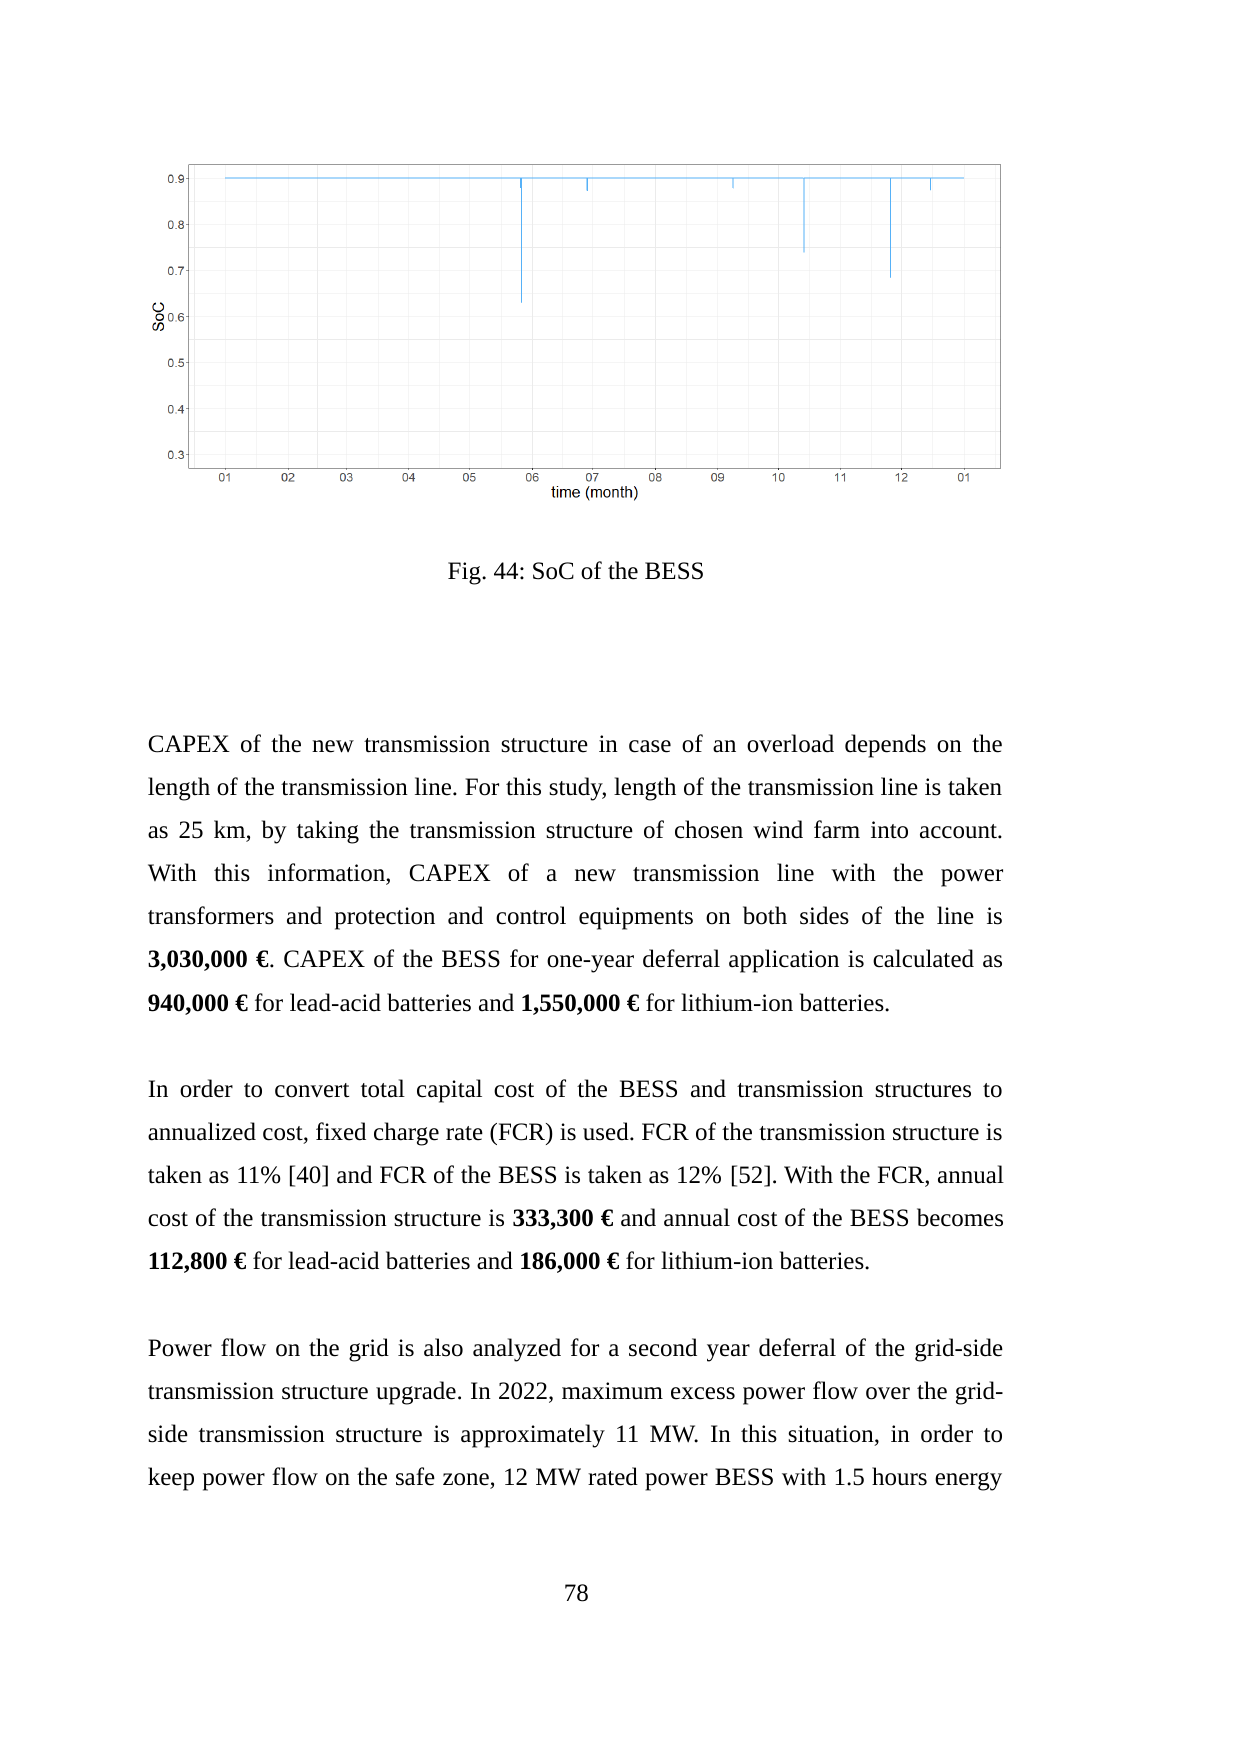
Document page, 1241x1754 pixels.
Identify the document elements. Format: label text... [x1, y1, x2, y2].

picture [147, 160, 1005, 503]
text In order to convert total capital cost of the BESS and transmission structures to annualized cost, fixed charge rate (FCR) is used. FCR of the transmission structure is taken as 11% [40]⁠ and FCR of the BESS is taken as 12% [52]⁠. With the FCR, annual cost of the transmission structure is 333,300 € and annual cost of the BESS becomes 112,800 € for lead-acid batteries and 186,000 € for lithium-ion batteries. [148, 1074, 1004, 1275]
text Power flow on the grid is also analyzed for a second year deferral of the grid-side transmission structure upgrade. In 2022, maximum excess power flow over the grid-side transmission structure is approximately 11 MW. In this situation, in order to keep power flow on the safe zone, 12 MW rated power BESS with 1.5 hours energy [148, 1333, 1004, 1491]
text CAPEX of the new transmission structure in case of an overload depends on the length of the transmission line. For this study, length of the transmission line is taken as 25 km, by taking the transmission structure of chosen wind farm into account. With this information, CAPEX of a new transmission line with the power transformers and protection and control equipments on both sides of the line is 3,030,000 €. CAPEX of the BESS for one-year deferral application is calculated as 940,000 € for lead-acid batteries and 1,550,000 € for lithium-ion batteries. [148, 729, 1004, 1016]
text Fig. 44: SoC of the BESS [148, 556, 1004, 585]
